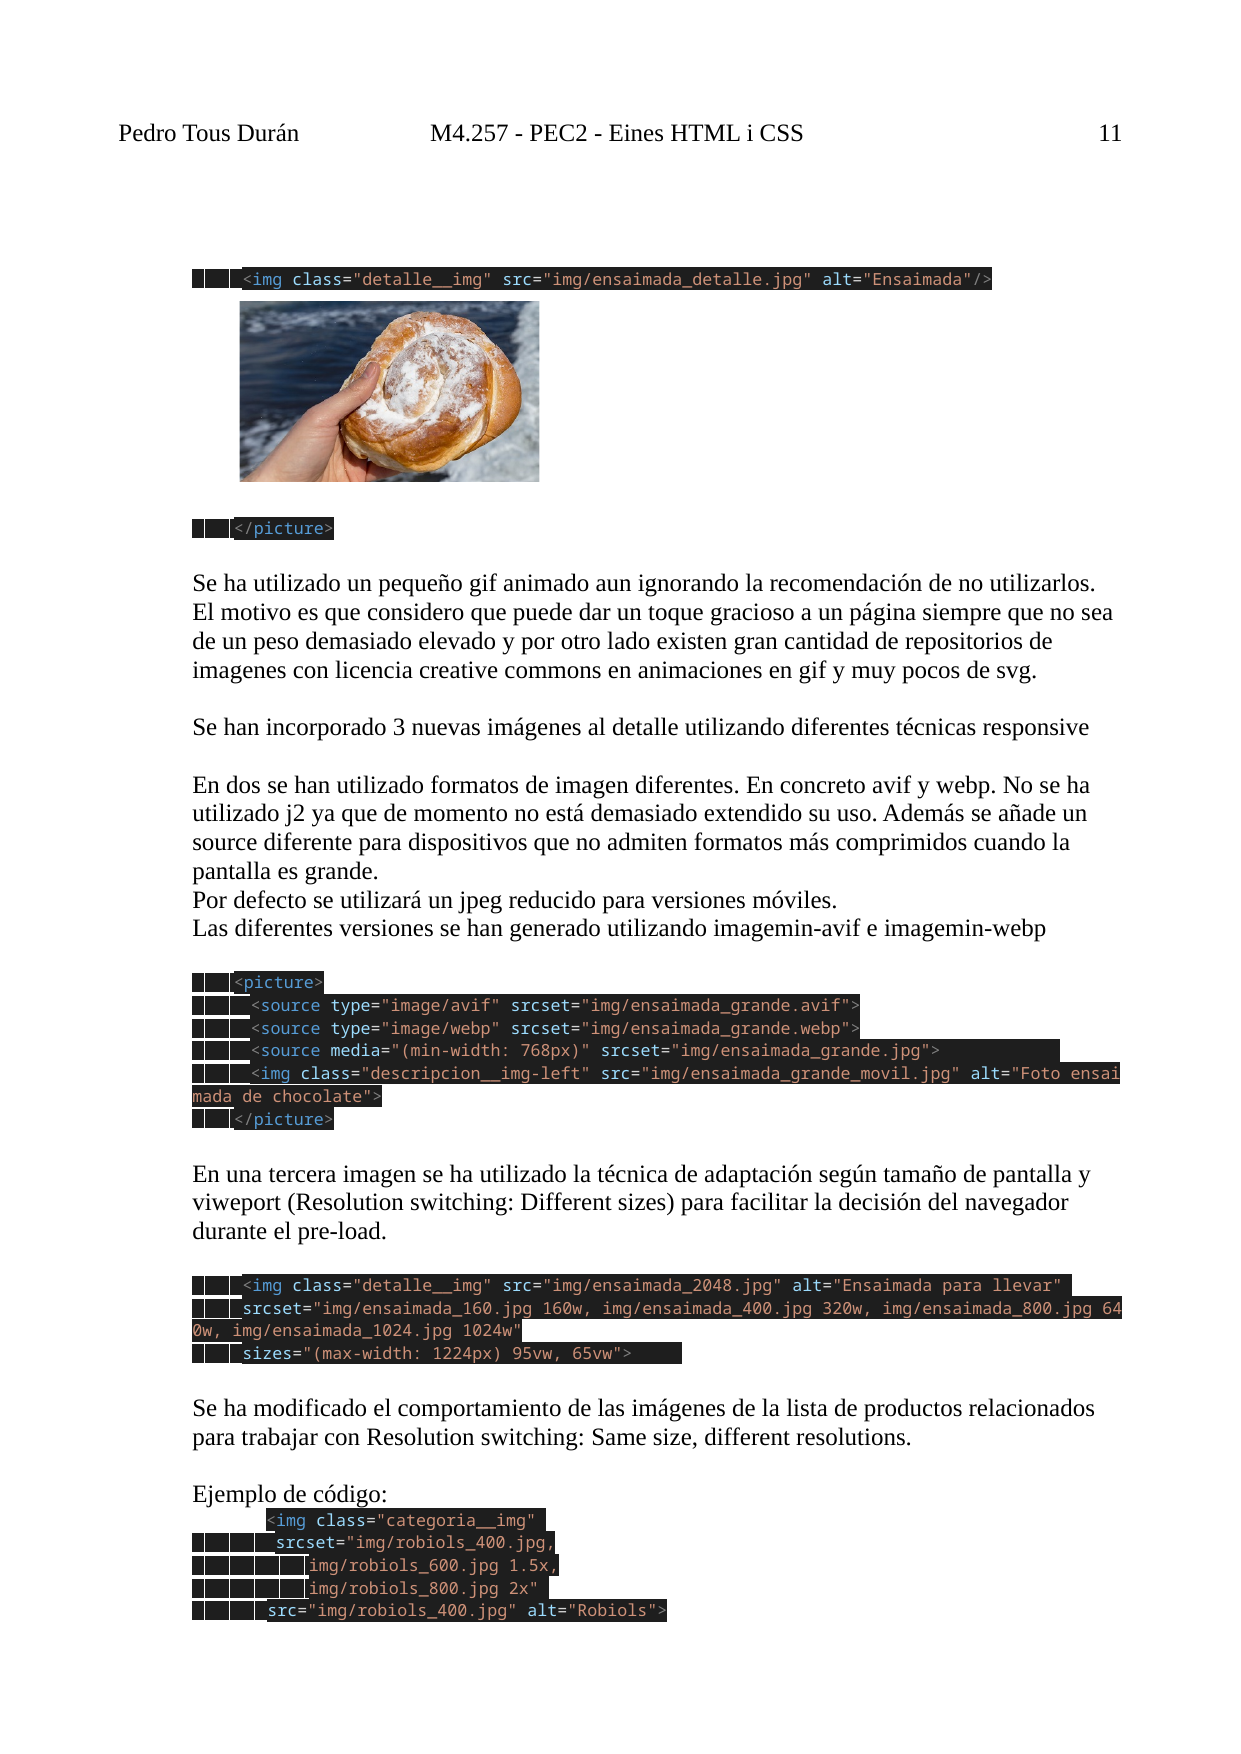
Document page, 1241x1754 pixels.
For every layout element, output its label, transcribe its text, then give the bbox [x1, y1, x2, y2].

text Las diferentes versiones se han generado utilizando imagemin-avif e imagemin-webp [192, 913, 1122, 942]
text srcset="img/ensaimada_160.jpg 160w, img/ensaimada_400.jpg 320w, img/ensaimada_800.jpg 640w, img/ensaimada_1024.jpg 1024w" [192, 1296, 1122, 1342]
text Ejemplo de código: [192, 1479, 1122, 1508]
picture [239, 301, 540, 482]
text <source media="(min-width: 768px)" srcset="img/ensaimada_grande.jpg"> [192, 1039, 1122, 1062]
text <source type="image/webp" srcset="img/ensaimada_grande.webp"> [192, 1016, 1122, 1039]
text </picture> [192, 517, 1122, 540]
text Se ha utilizado un pequeño gif animado aun ignorando la recomendación de no utilizarlos. El motivo es que considero que puede dar un toque gracioso a un página siempre que no sea de un peso demasiado elevado y por otro lado existen gran cantidad de repositorios de imagenes con licencia creative commons en animaciones en gif y muy pocos de svg. [192, 568, 1122, 683]
text <img class="categoria__img" [266, 1508, 1122, 1531]
text <img class="detalle__img" src="img/ensaimada_2048.jpg" alt="Ensaimada para llevar" [192, 1274, 1122, 1296]
text img/robiols_800.jpg 2x" [192, 1576, 1122, 1599]
text En una tercera imagen se ha utilizado la técnica de adaptación según tamaño de pantalla y viweport (Resolution switching: Different sizes) para facilitar la decisión del navegador durante el pre-load. [192, 1159, 1122, 1245]
text <picture> [192, 971, 1122, 994]
text <img class="detalle__img" src="img/ensaimada_detalle.jpg" alt="Ensaimada"/> [192, 267, 1122, 290]
text Por defecto se utilizará un jpeg reducido para versiones móviles. [192, 885, 1122, 913]
text sizes="(max-width: 1224px) 95vw, 65vw"> [192, 1342, 1122, 1364]
text src="img/robiols_400.jpg" alt="Robiols"> [192, 1599, 1122, 1622]
text <source type="image/avif" srcset="img/ensaimada_grande.avif"> [192, 994, 1122, 1016]
text img/robiols_600.jpg 1.5x, [192, 1554, 1122, 1576]
text Se ha modificado el comportamiento de las imágenes de la lista de productos relacionados para trabajar con Resolution switching: Same size, different resolutions. [192, 1393, 1122, 1451]
text <img class="descripcion__img-left" src="img/ensaimada_grande_movil.jpg" alt="Foto ensaimada de chocolate"> [192, 1062, 1122, 1107]
text srcset="img/robiols_400.jpg, [192, 1531, 1122, 1554]
text En dos se han utilizado formatos de imagen diferentes. En concreto avif y webp. No se ha utilizado j2 ya que de momento no está demasiado extendido su uso. Además se añade un source diferente para dispositivos que no admiten formatos más comprimidos cuando la pantalla es grande. [192, 770, 1122, 885]
text </picture> [192, 1107, 1122, 1130]
text Se han incorporado 3 nuevas imágenes al detalle utilizando diferentes técnicas responsive [192, 712, 1122, 741]
